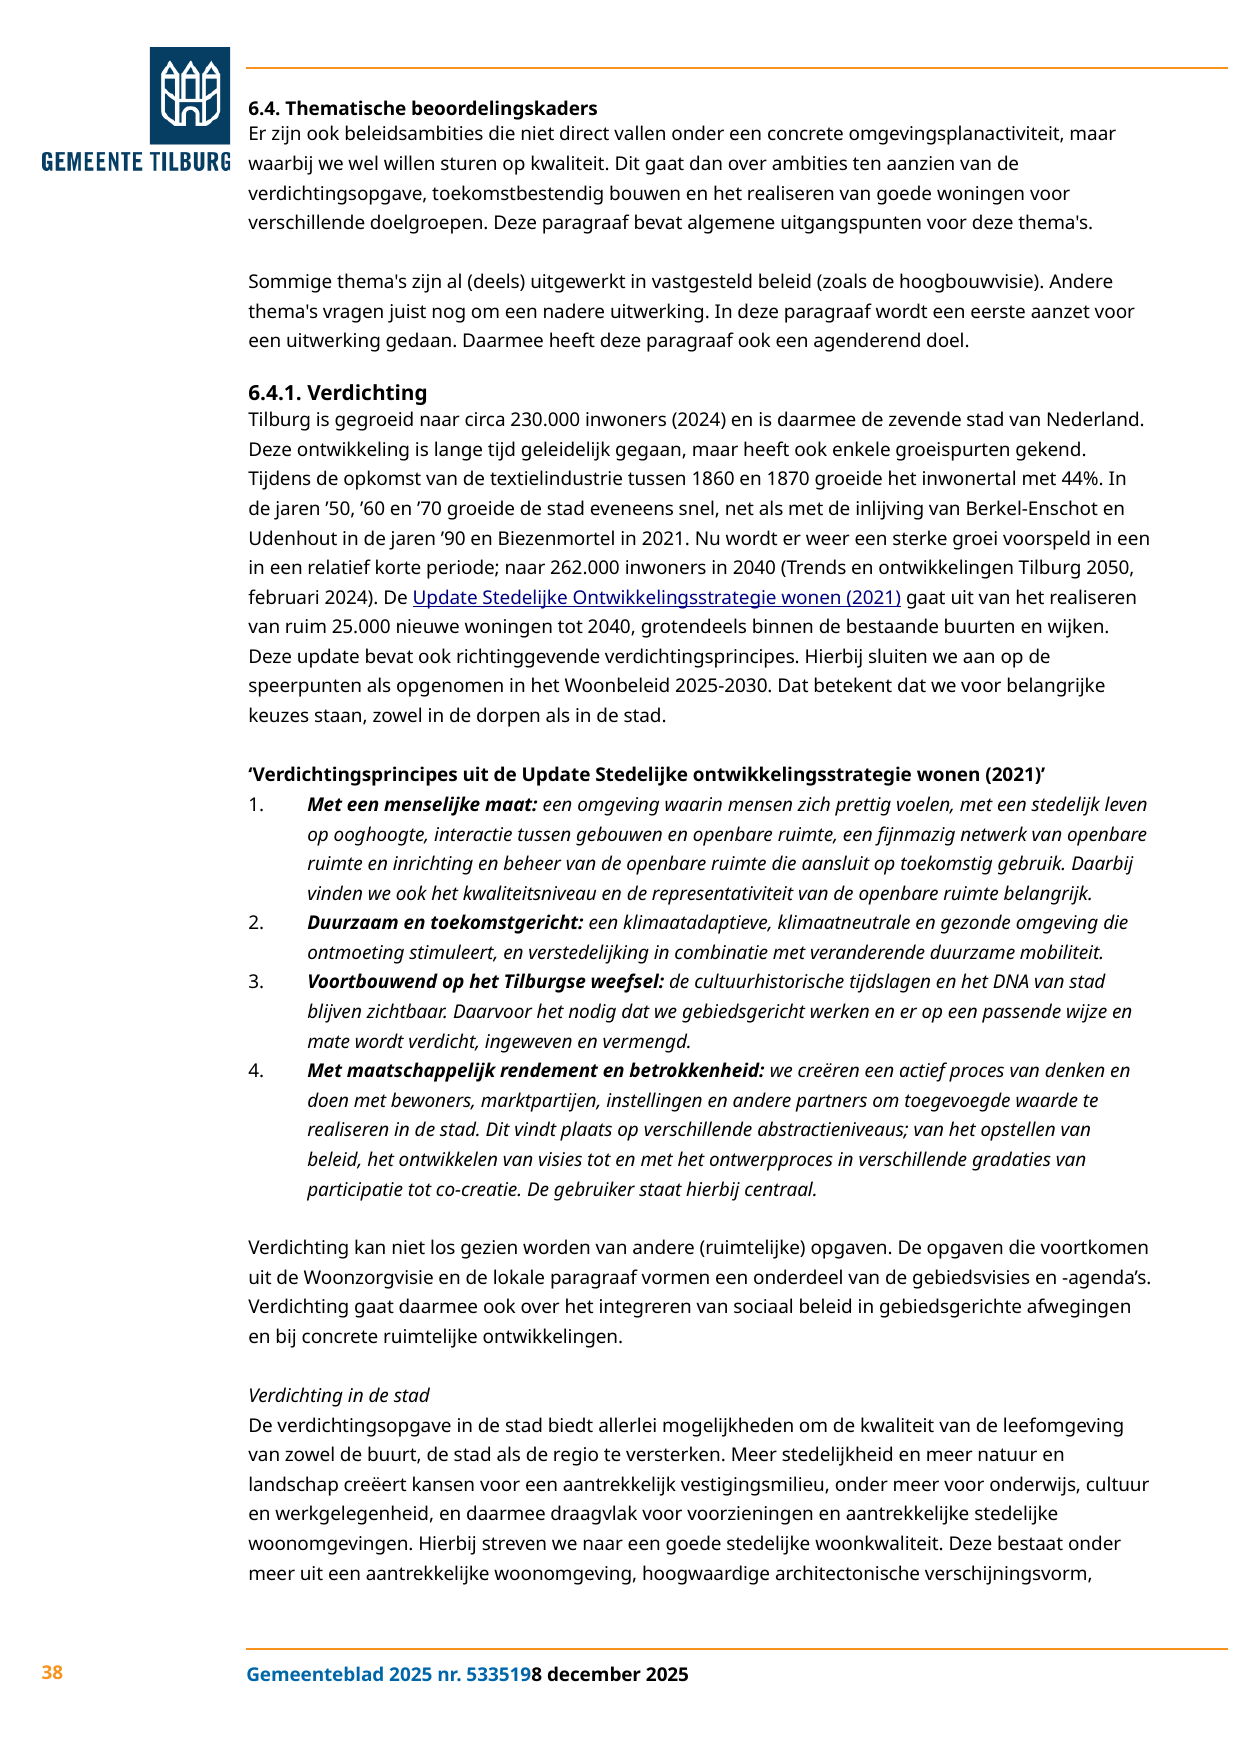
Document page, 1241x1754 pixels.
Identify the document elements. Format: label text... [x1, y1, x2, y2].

text De verdichtingsopgave in de stad biedt allerlei mogelijkheden om de kwaliteit van de leefomgeving van zowel de buurt, de stad als de regio te versterken. Meer stedelijkheid en meer natuur en landschap creëert kansen voor een aantrekkelijk vestigingsmilieu, onder meer voor onderwijs, cultuur en werkgelegenheid, en daarmee draagvlak voor voorzieningen en aantrekkelijke stedelijke woonomgevingen. Hierbij streven we naar een goede stedelijke woonkwaliteit. Deze bestaat onder meer uit een aantrekkelijke woonomgeving, hoogwaardige architectonische verschijningsvorm, [248, 1412, 1152, 1585]
text Verdichting kan niet los gezien worden van andere (ruimtelijke) opgaven. De opgaven die voortkomen uit de Woonzorgvisie en de lokale paragraaf vormen een onderdeel van de gebiedsvisies en -agenda’s. Verdichting gaat daarmee ook over het integreren van sociaal beleid in gebiedsgerichte afwegingen en bij concrete ruimtelijke ontwikkelingen. [248, 1234, 1152, 1349]
text Verdichting in de stad [248, 1382, 1152, 1408]
table_header ‘Verdichtingsprincipes uit de Update Stedelijke ontwikkelingsstrategie wonen (2021)’ Met een menselijke maat: een omgeving waarin mensen zich prettig voelen, met een stedelijk leven op ooghoogte, interactie tussen gebouwen en openbare ruimte, een fijnmazig netwerk van openbare ruimte en inrichting en beheer van de openbare ruimte die aansluit op toekomstig gebruik. Daarbij vinden we ook het kwaliteitsniveau en de representativiteit van de openbare ruimte belangrijk. Duurzaam en toekomstgericht: een klimaatadaptieve, klimaatneutrale en gezonde omgeving die ontmoeting stimuleert, en verstedelijking in combinatie met veranderende duurzame mobiliteit. Voortbouwend op het Tilburgse weefsel: de cultuurhistorische tijdslagen en het DNA van stad blijven zichtbaar. Daarvoor het nodig dat we gebiedsgericht werken en er op een passende wijze en mate wordt verdicht, ingeweven en vermengd. Met maatschappelijk rendement en betrokkenheid: we creëren een actief proces van denken en doen met bewoners, marktpartijen, instellingen en andere partners om toegevoegde waarde te realiseren in de stad. Dit vindt plaats op verschillende abstractieniveaus; van het opstellen van beleid, het ontwikkelen van visies tot en met het ontwerpproces in verschillende gradaties van participatie tot co-creatie. De gebruiker staat hierbij centraal. [248, 762, 1152, 1201]
picture [41, 47, 231, 172]
text Er zijn ook beleidsambities die niet direct vallen onder een concrete omgevingsplanactiviteit, maar waarbij we wel willen sturen op kwaliteit. Dit gaat dan over ambities ten aanzien van de verdichtingsopgave, toekomstbestendig bouwen en het realiseren van goede woningen voor verschillende doelgroepen. Deze paragraaf bevat algemene uitgangspunten voor deze thema's. [248, 121, 1152, 235]
text Sommige thema's zijn al (deels) uitgewerkt in vastgesteld beleid (zoals de hoogbouwvisie). Andere thema's vragen juist nog om een nadere uitwerking. In deze paragraaf wordt een eerste aanzet voor een uitwerking gedaan. Daarmee heeft deze paragraaf ook een agenderend doel. [248, 268, 1152, 353]
text 6.4. Thematische beoordelingskaders [248, 95, 1152, 121]
text Tilburg is gegroeid naar circa 230.000 inwoners (2024) en is daarmee de zevende stad van Nederland. Deze ontwikkeling is lange tijd geleidelijk gegaan, maar heeft ook enkele groeispurten gekend. Tijdens de opkomst van de textielindustrie tussen 1860 en 1870 groeide het inwonertal met 44%. In de jaren ’50, ’60 en ’70 groeide de stad eveneens snel, net als met de inlijving van Berkel-Enschot en Udenhout in de jaren ’90 en Biezenmortel in 2021. Nu wordt er weer een sterke groei voorspeld in een in een relatief korte periode; naar 262.000 inwoners in 2040 (Trends en ontwikkelingen Tilburg 2050, februari 2024). De Update Stedelijke Ontwikkelingsstrategie wonen (2021) gaat uit van het realiseren van ruim 25.000 nieuwe woningen tot 2040, grotendeels binnen de bestaande buurten en wijken. Deze update bevat ook richtinggevende verdichtingsprincipes. Hierbij sluiten we aan op de speerpunten als opgenomen in het Woonbeleid 2025-2030. Dat betekent dat we voor belangrijke keuzes staan, zowel in de dorpen als in de stad. [248, 406, 1152, 728]
text 6.4.1. Verdichting [248, 378, 1152, 406]
